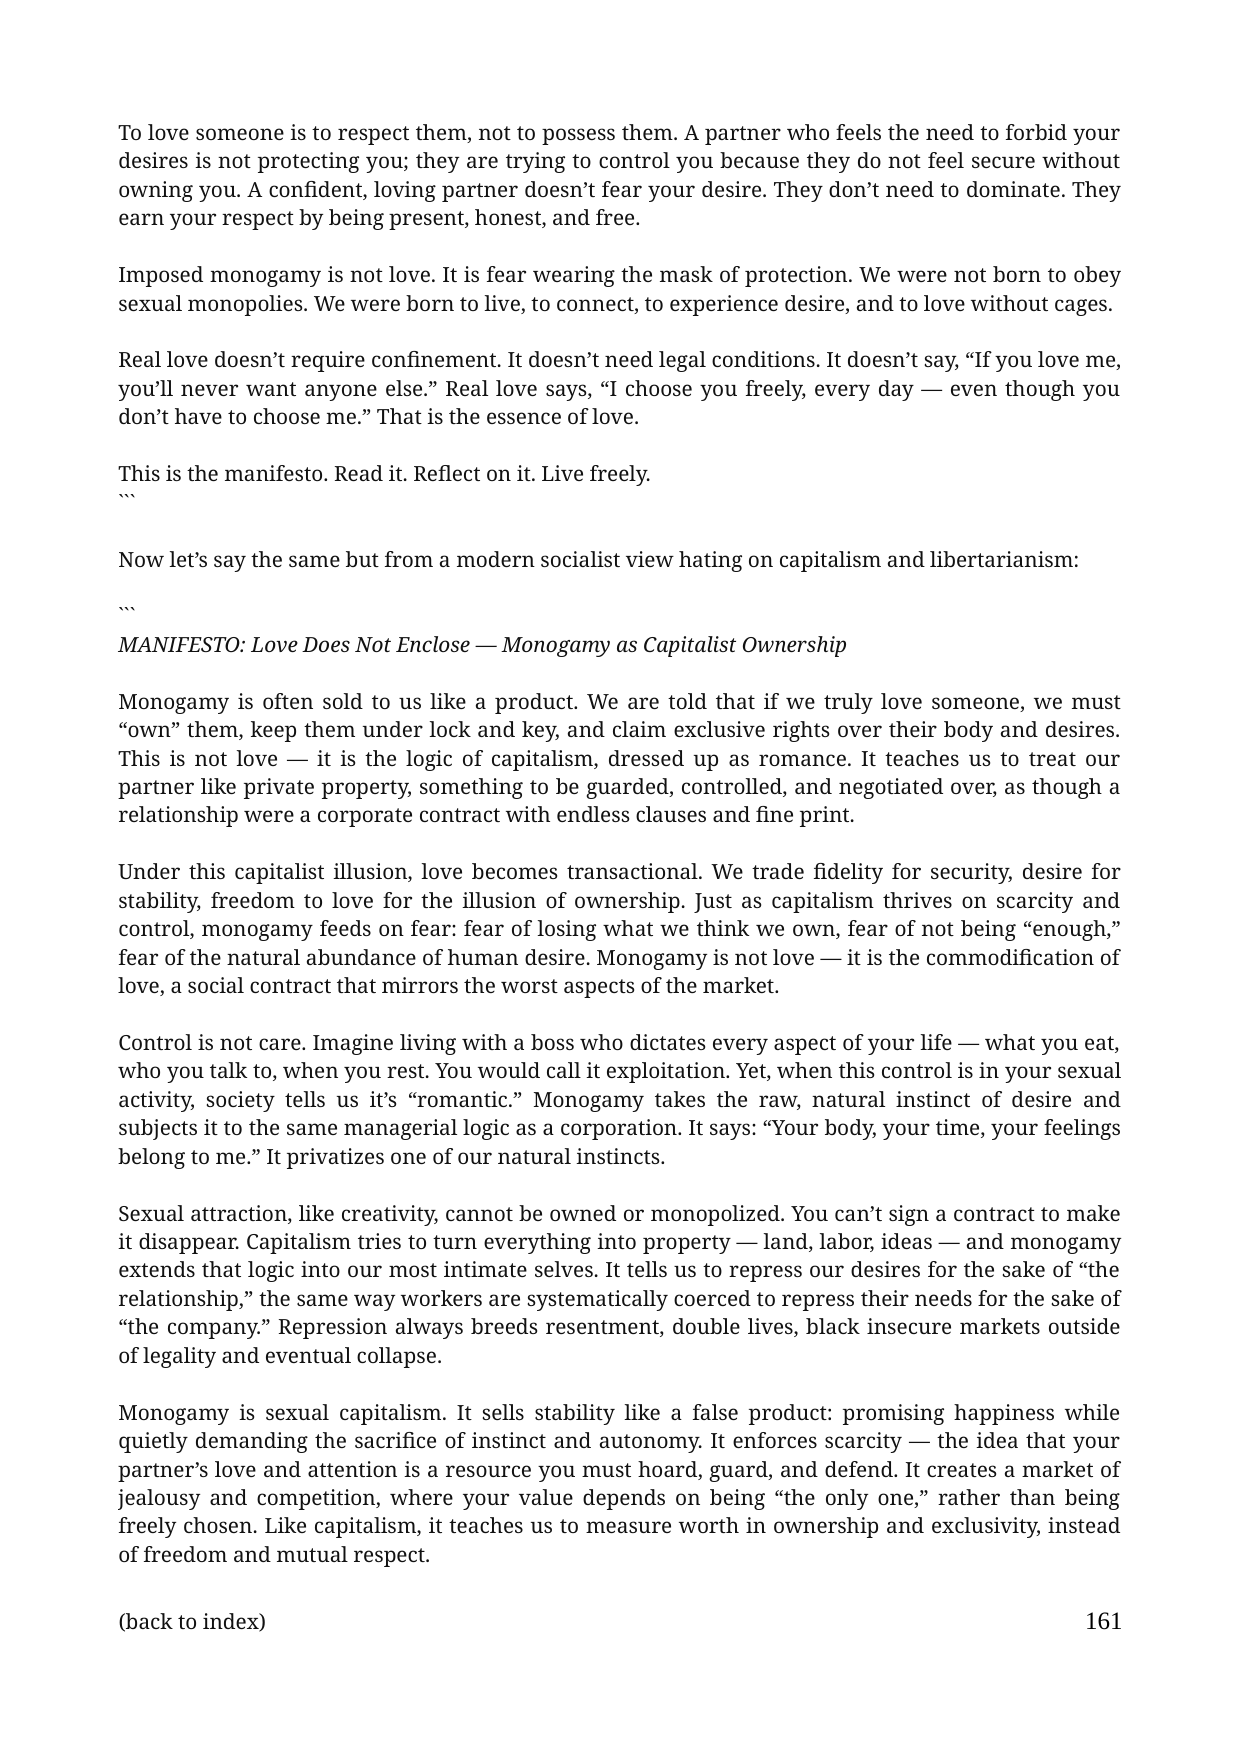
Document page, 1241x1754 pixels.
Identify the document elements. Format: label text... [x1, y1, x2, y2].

text Under this capitalist illusion, love becomes transactional. We trade fidelity for security, desire for stability, freedom to love for the illusion of ownership. Just as capitalism thrives on scarcity and control, monogamy feeds on fear: fear of losing what we think we own, fear of not being “enough,” fear of the natural abundance of human desire. Monogamy is not love — it is the commodification of love, a social contract that mirrors the worst aspects of the market. [118, 857, 1122, 1000]
text Control is not care. Imagine living with a boss who dictates every aspect of your life — what you eat, who you talk to, when you rest. You would call it exploitation. Yet, when this control is in your sexual activity, society tells us it’s “romantic.” Monogamy takes the raw, natural instinct of desire and subjects it to the same managerial logic as a corporation. It says: “Your body, your time, your feelings belong to me.” It privatizes one of our natural instincts. [118, 1028, 1122, 1170]
text MANIFESTO: Love Does Not Enclose — Monogamy as Capitalist Ownership [118, 630, 1122, 658]
text ``` [118, 488, 1122, 516]
text This is the manifesto. Read it. Reflect on it. Live freely. [118, 459, 1122, 488]
text Sexual attraction, like creativity, cannot be owned or monopolized. You can’t sign a contract to make it disappear. Capitalism tries to turn everything into property — land, labor, ideas — and monogamy extends that logic into our most intimate selves. It tells us to repress our desires for the sake of “the relationship,” the same way workers are systematically coerced to repress their needs for the sake of “the company.” Repression always breeds resentment, double lives, black insecure markets outside of legality and eventual collapse. [118, 1199, 1122, 1369]
text Monogamy is often sold to us like a product. We are told that if we truly love someone, we must “own” them, keep them under lock and key, and claim exclusive rights over their body and desires. This is not love — it is the logic of capitalism, dressed up as romance. It teaches us to treat our partner like private property, something to be guarded, controlled, and negotiated over, as though a relationship were a corporate contract with endless clauses and fine print. [118, 687, 1122, 829]
text Imposed monogamy is not love. It is fear wearing the mask of protection. We were not born to obey sexual monopolies. We were born to live, to connect, to experience desire, and to love without cages. [118, 260, 1122, 317]
text To love someone is to respect them, not to possess them. A partner who feels the need to forbid your desires is not protecting you; they are trying to control you because they do not feel secure without owning you. A confident, loving partner doesn’t fear your desire. They don’t need to dominate. They earn your respect by being present, honest, and free. [118, 118, 1122, 232]
text Real love doesn’t require confinement. It doesn’t need legal conditions. It doesn’t say, “If you love me, you’ll never want anyone else.” Real love says, “I choose you freely, every day — even though you don’t have to choose me.” That is the essence of love. [118, 346, 1122, 431]
text Monogamy is sexual capitalism. It sells stability like a false product: promising happiness while quietly demanding the sacrifice of instinct and autonomy. It enforces scarcity — the idea that your partner’s love and attention is a resource you must hoard, guard, and defend. It creates a market of jealousy and competition, where your value depends on being “the only one,” rather than being freely chosen. Like capitalism, it teaches us to measure worth in ownership and exclusivity, instead of freedom and mutual respect. [118, 1398, 1122, 1568]
text Now let’s say the same but from a modern socialist view hating on capitalism and libertarianism: [118, 545, 1122, 573]
text ``` [118, 602, 1122, 630]
